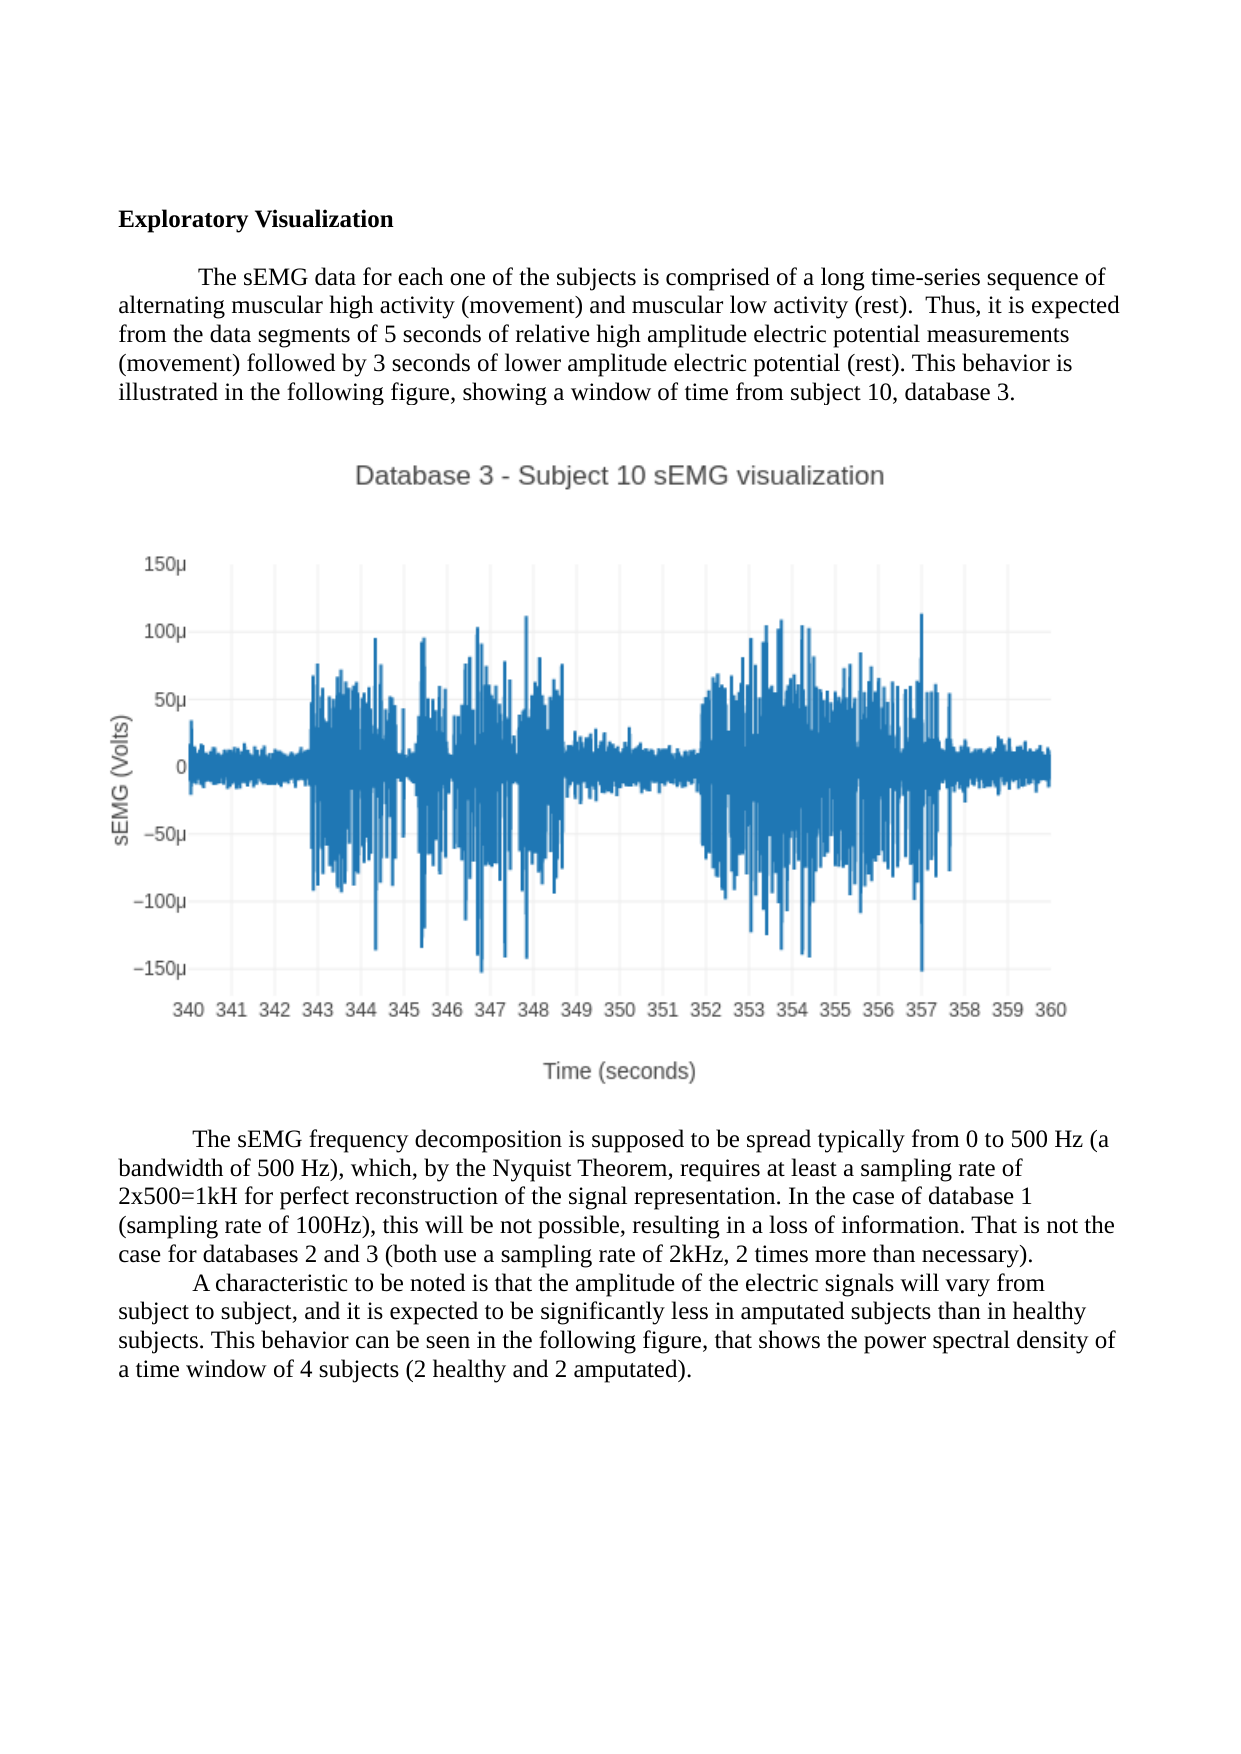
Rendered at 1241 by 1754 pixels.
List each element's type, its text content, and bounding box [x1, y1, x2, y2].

text The sEMG frequency decomposition is supposed to be spread typically from 0 to 500 Hz (a bandwidth of 500 Hz), which, by the Nyquist Theorem, requires at least a sampling rate of 2x500=1kH for perfect reconstruction of the signal representation. In the case of database 1 (sampling rate of 100Hz), this will be not possible, resulting in a loss of information. That is not the case for databases 2 and 3 (both use a sampling rate of 2kHz, 2 times more than necessary). [118, 1124, 1122, 1268]
text The sEMG data for each one of the subjects is comprised of a long time-series sequence of alternating muscular high activity (movement) and muscular low activity (rest). Thus, it is expected from the data segments of 5 seconds of relative high amplitude electric potential measurements (movement) followed by 3 seconds of lower amplitude electric potential (rest). This behavior is illustrated in the following figure, showing a window of time from subject 10, database 3. [118, 262, 1122, 405]
picture [61, 405, 1179, 1124]
text Exploratory Visualization [118, 204, 1122, 233]
text A characteristic to be noted is that the amplitude of the electric signals will vary from subject to subject, and it is expected to be significantly less in amputated subjects than in healthy subjects. This behavior can be seen in the following figure, that shows the power spectral density of a time window of 4 subjects (2 healthy and 2 amputated). [118, 1268, 1122, 1383]
